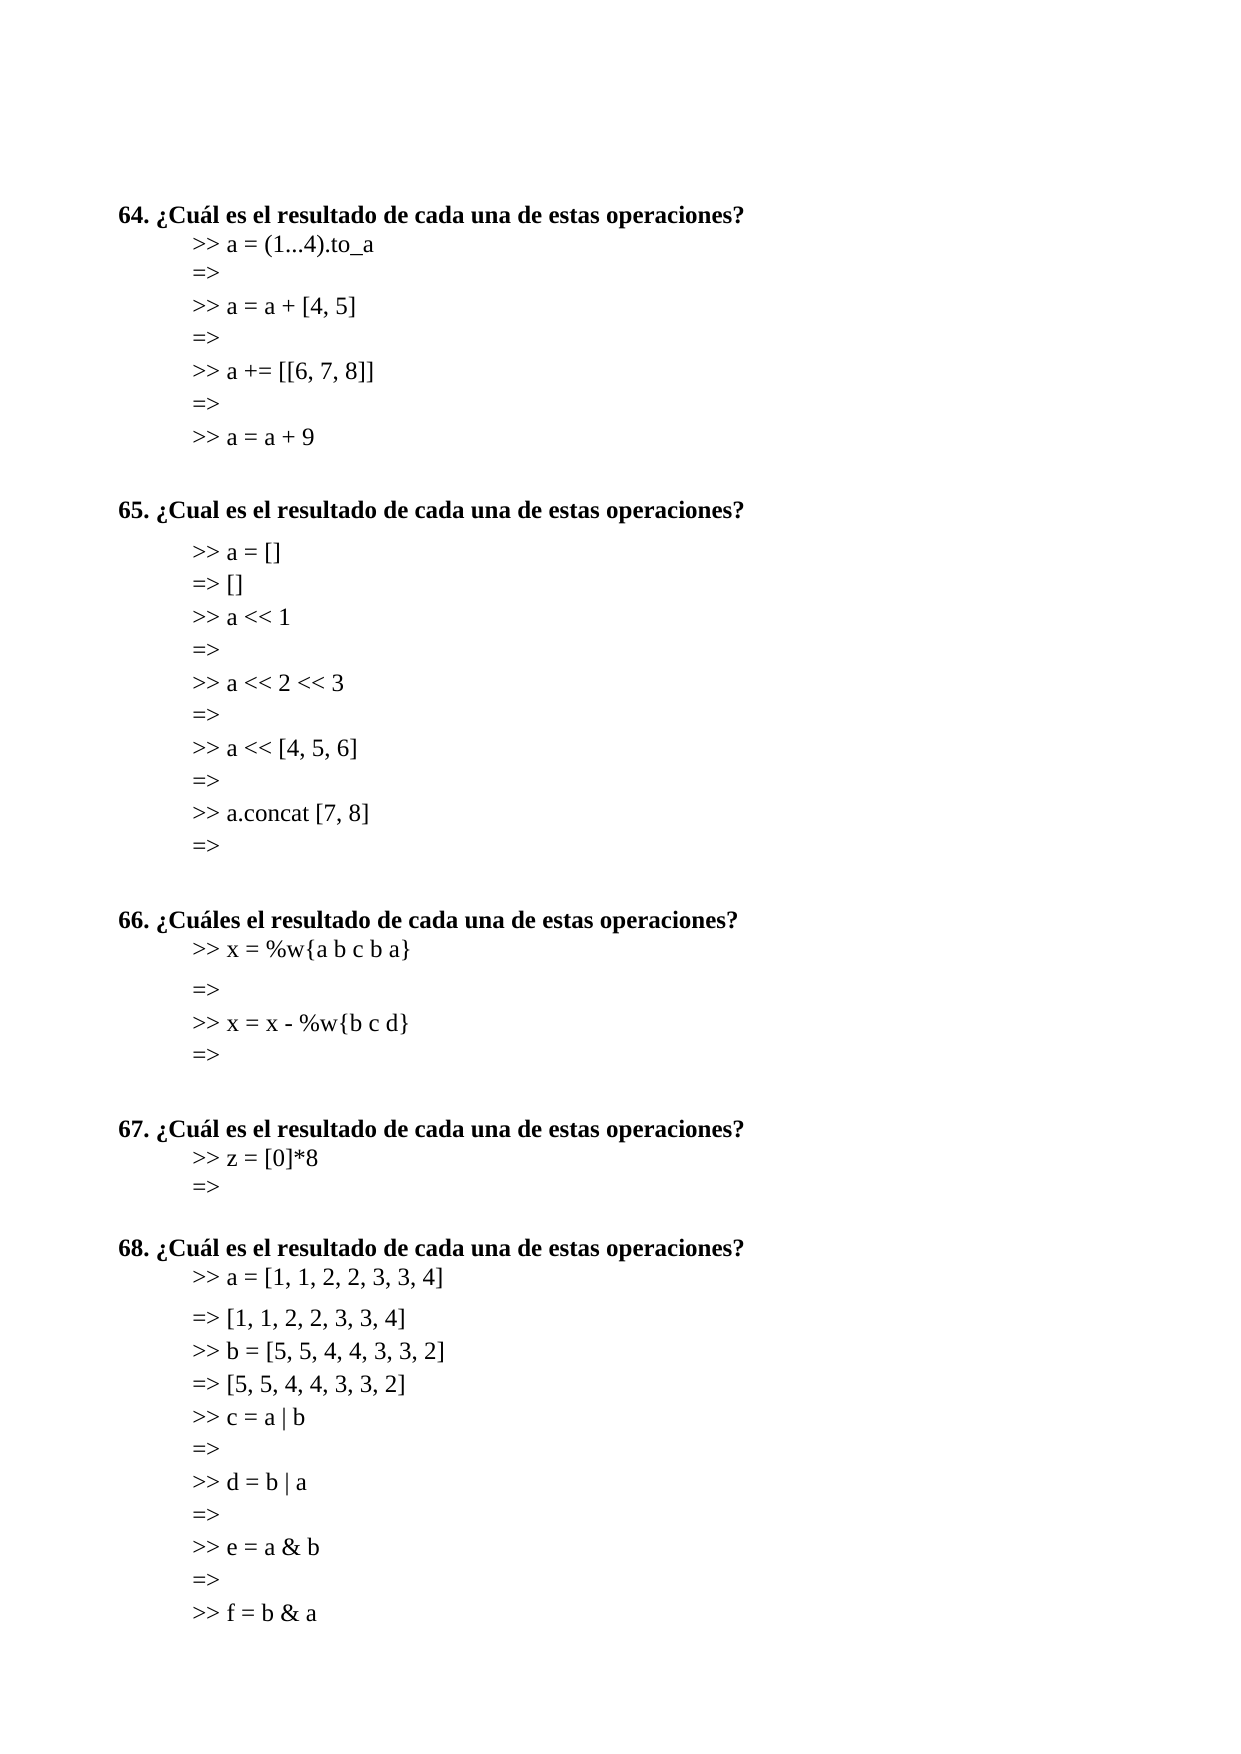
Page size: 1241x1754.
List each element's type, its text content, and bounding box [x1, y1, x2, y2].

text >> a.concat [7, 8] [118, 798, 1122, 827]
text 67. ¿Cuál es el resultado de cada una de estas operaciones? [118, 1114, 1122, 1143]
text 68. ¿Cuál es el resultado de cada una de estas operaciones? [118, 1233, 1122, 1262]
text 65. ¿Cual es el resultado de cada una de estas operaciones? [118, 496, 1122, 524]
text >> a = a + [4, 5] [118, 291, 1122, 319]
text >> b = [5, 5, 4, 4, 3, 3, 2] [118, 1336, 1122, 1365]
text >> a = a + 9 [118, 422, 1122, 450]
text => [5, 5, 4, 4, 3, 3, 2] [118, 1369, 1122, 1398]
text >> d = b | a [118, 1467, 1122, 1496]
text => [] [118, 569, 1122, 598]
text >> a << 1 [118, 602, 1122, 631]
text => [118, 258, 1122, 287]
text >> e = a & b [118, 1532, 1122, 1561]
text >> f = b & a [118, 1598, 1122, 1627]
text 64. ¿Cuál es el resultado de cada una de estas operaciones? [118, 201, 1122, 229]
text => [118, 1500, 1122, 1528]
text >> a = [1, 1, 2, 2, 3, 3, 4] [118, 1262, 1122, 1291]
text 66. ¿Cuáles el resultado de cada una de estas operaciones? [118, 905, 1122, 934]
text => [118, 1172, 1122, 1201]
text => [118, 831, 1122, 860]
text >> x = %w{a b c b a} [118, 934, 1122, 963]
text => [118, 700, 1122, 729]
text >> z = [0]*8 [118, 1143, 1122, 1172]
text >> a += [[6, 7, 8]] [118, 356, 1122, 385]
text => [118, 635, 1122, 664]
text => [118, 766, 1122, 794]
text => [118, 1041, 1122, 1069]
text >> c = a | b [118, 1402, 1122, 1430]
text >> a << 2 << 3 [118, 668, 1122, 696]
text >> a = [] [118, 537, 1122, 566]
text => [118, 323, 1122, 352]
text => [118, 389, 1122, 418]
text >> a = (1...4).to_a [118, 229, 1122, 258]
text => [1, 1, 2, 2, 3, 3, 4] [118, 1303, 1122, 1332]
text >> a << [4, 5, 6] [118, 733, 1122, 762]
text >> x = x - %w{b c d} [118, 1008, 1122, 1037]
text => [118, 1565, 1122, 1594]
text => [118, 1434, 1122, 1463]
text => [118, 975, 1122, 1004]
